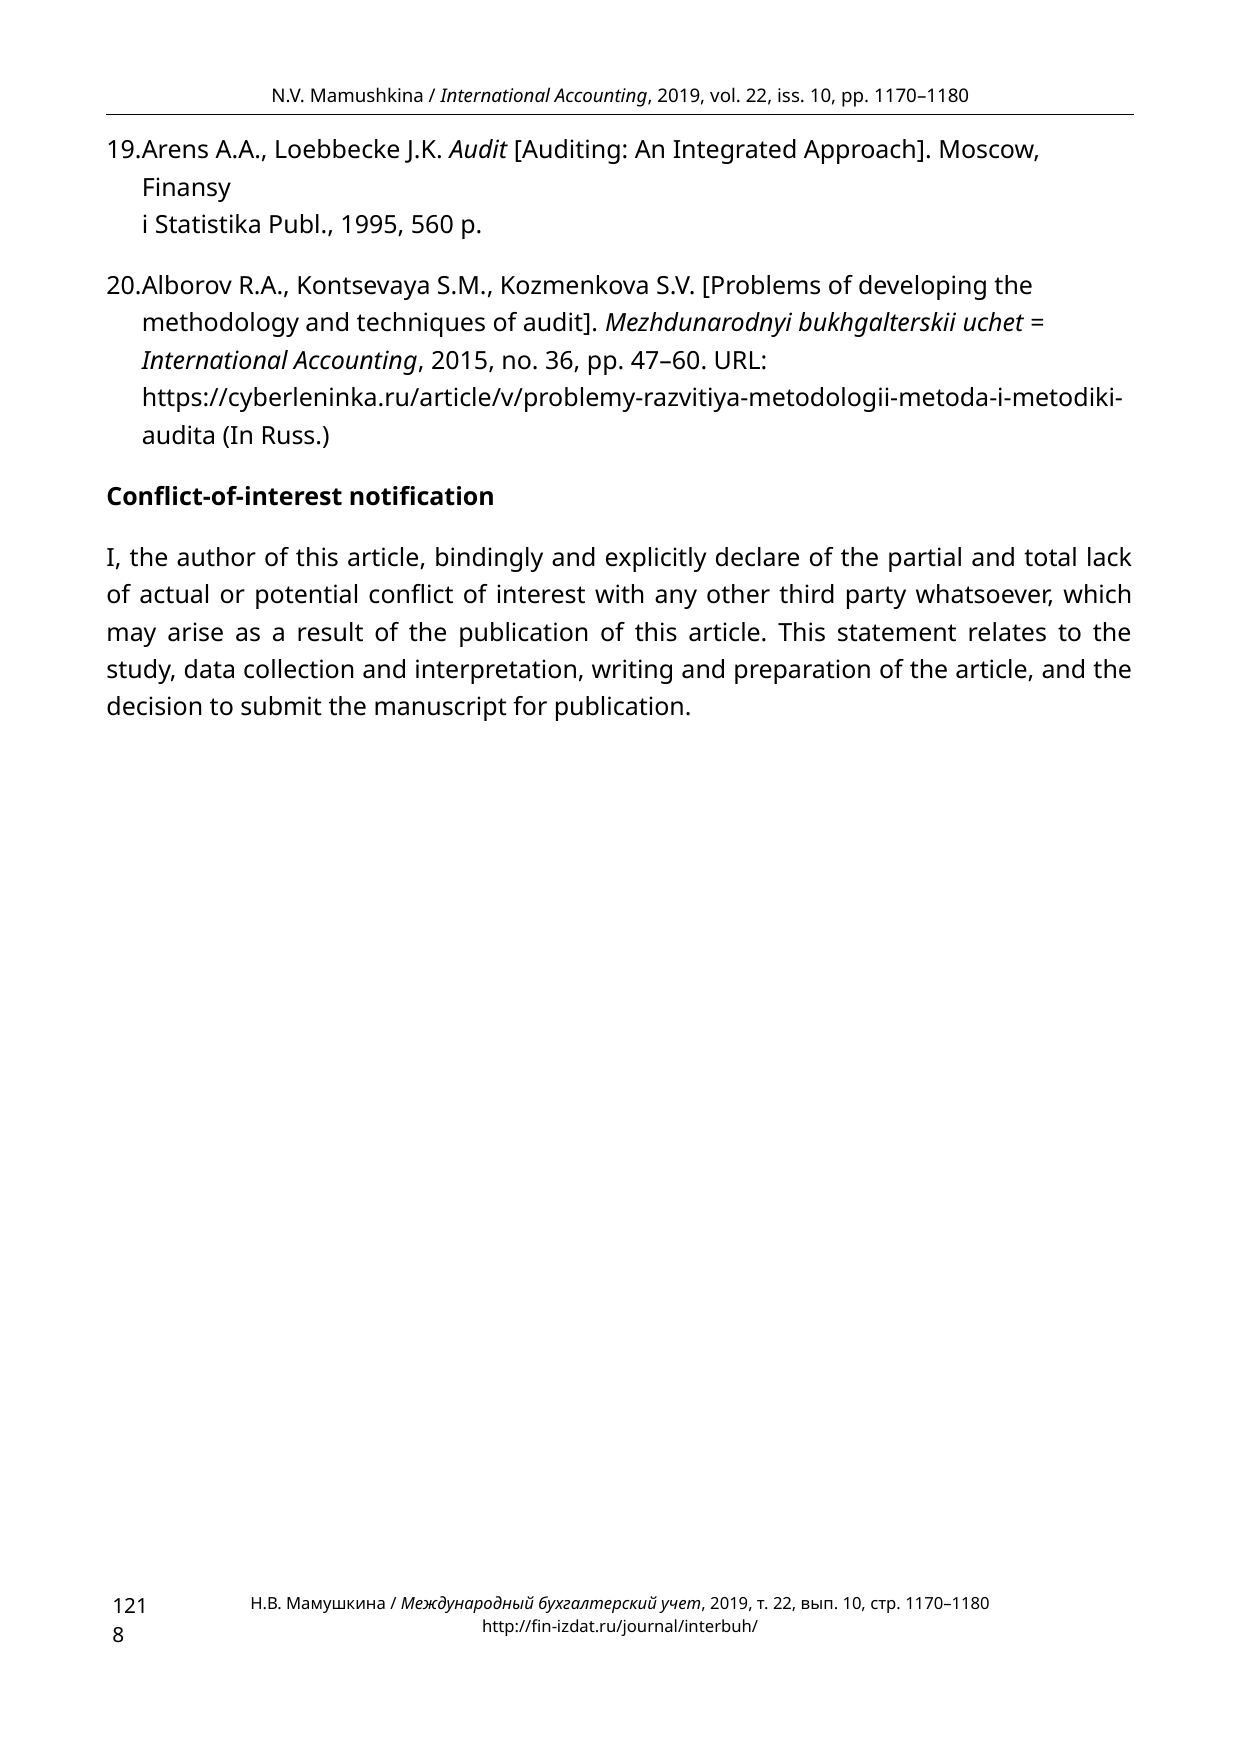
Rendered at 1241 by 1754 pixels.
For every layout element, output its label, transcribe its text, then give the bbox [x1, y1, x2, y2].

list Arens A.A., Loebbecke J.K. Audit [Auditing: An Integrated Approach]. Moscow, Finansy i Statistika Publ., 1995, 560 p. [106, 132, 1134, 241]
list Alborov R.A., Kontsevaya S.M., Kozmenkova S.V. [Problems of developing the methodology and techniques of audit]. Mezhdunarodnyi bukhgalterskii uchet = International Accounting, 2015, no. 36, pp. 47–60. URL: https://cyberleninka.ru/article/v/problemy-razvitiya-metodologii-metoda-i-metodiki-audita (In Russ.) [106, 268, 1134, 451]
text Conflict-of-interest notification [106, 478, 1134, 512]
text I, the author of this article, bindingly and explicitly declare of the partial and total lack of actual or potential conflict of interest with any other third party whatsoever, which may arise as a result of the publication of this article. This statement relates to the study, data collection and interpretation, writing and preparation of the article, and the decision to submit the manuscript for publication. [106, 539, 1134, 723]
